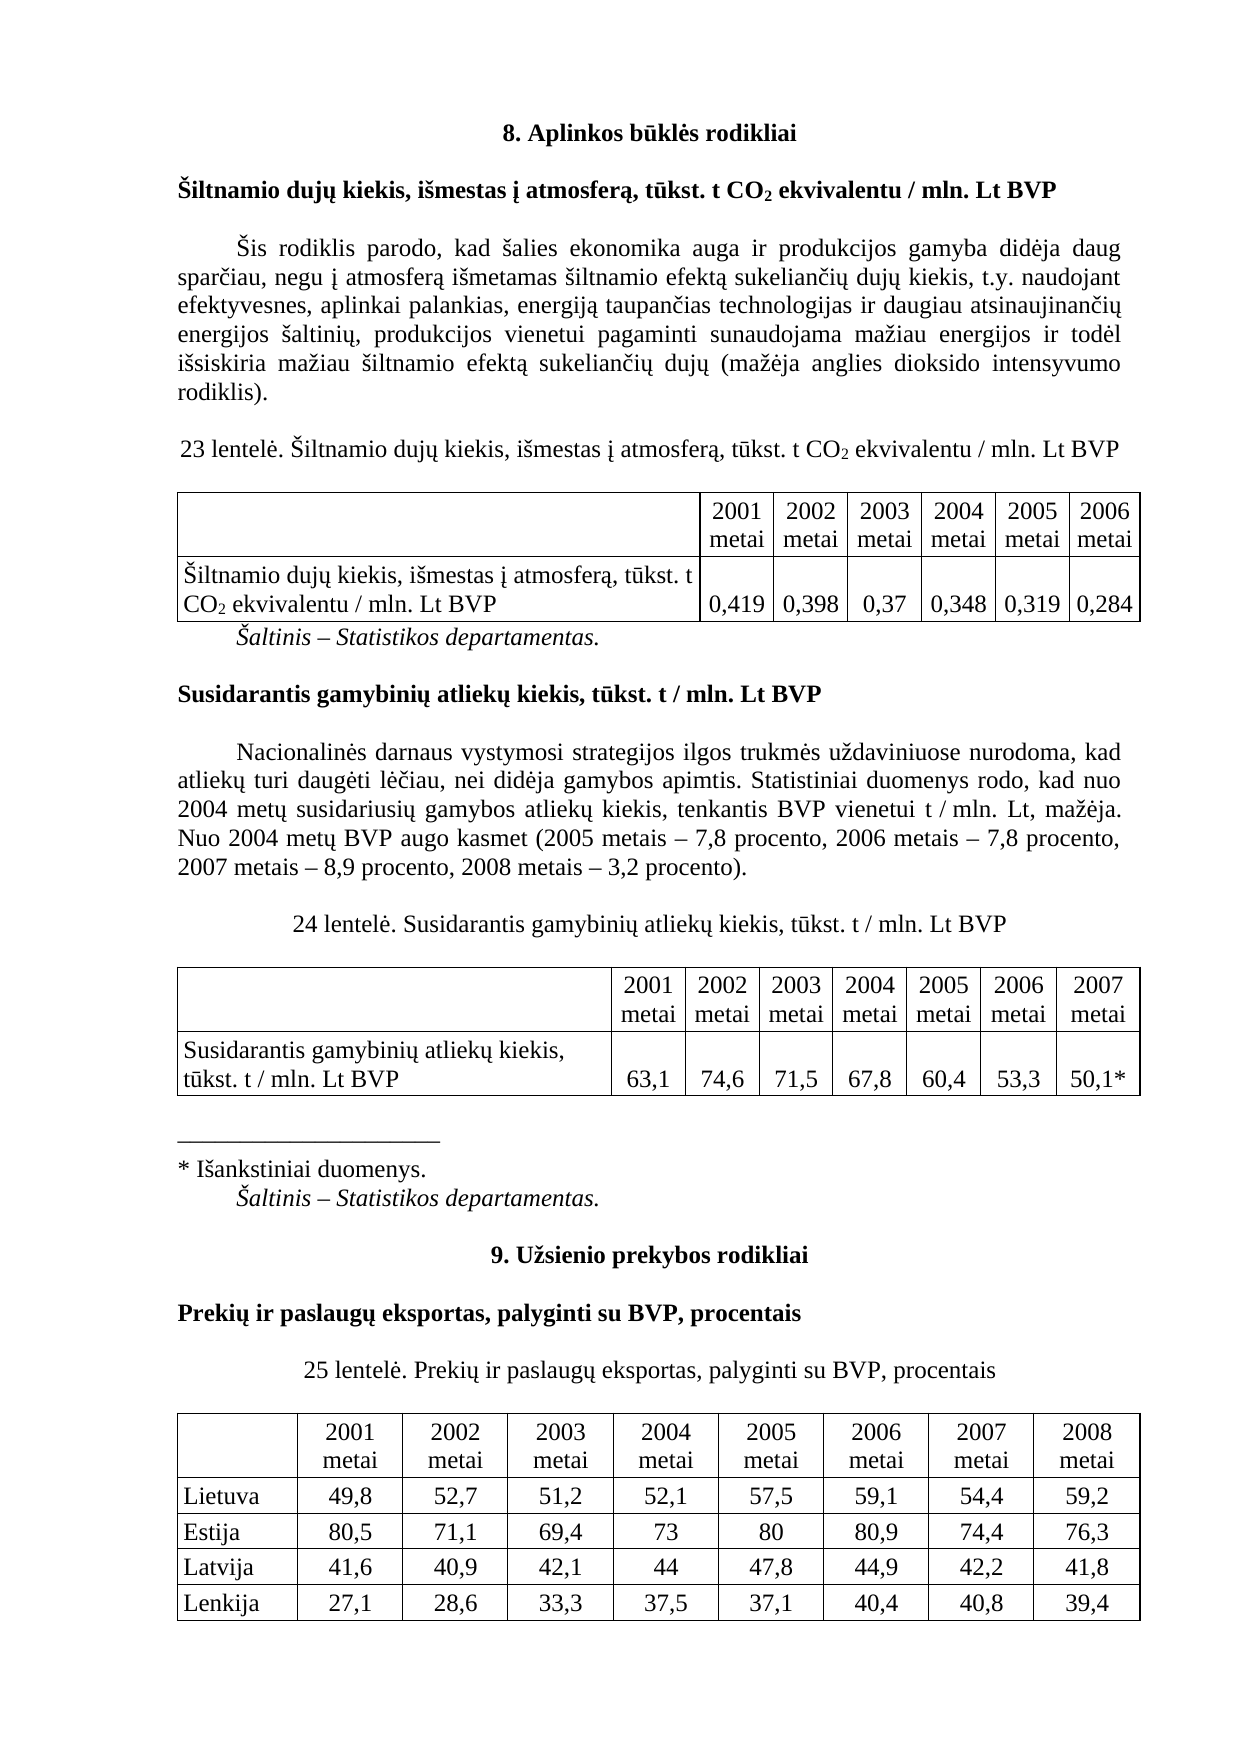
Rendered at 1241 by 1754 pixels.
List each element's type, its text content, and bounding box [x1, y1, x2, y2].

table_cell 76,3 [1034, 1514, 1139, 1548]
table_header 2003 metai [848, 493, 921, 556]
table_header 2005 metai [719, 1414, 823, 1477]
table_header 2002 metai [774, 493, 847, 556]
table_header [178, 1414, 297, 1477]
table_cell 59,1 [824, 1478, 928, 1513]
text 9. Užsienio prekybos rodikliai [177, 1240, 1122, 1269]
table_header 2001 metai [701, 493, 773, 556]
table_header [178, 493, 699, 556]
text Šaltinis – Statistikos departamentas. [177, 1183, 1122, 1211]
table_header 2002 metai [403, 1414, 507, 1477]
table_cell 0,319 [996, 557, 1069, 621]
table_cell 63,1 [612, 1032, 685, 1095]
table_header 2007 metai [929, 1414, 1033, 1477]
table_cell 50,1* [1057, 1032, 1139, 1095]
text Šaltinis – Statistikos departamentas. [177, 622, 1122, 650]
table_cell 53,3 [981, 1032, 1056, 1095]
table_header 2003 metai [508, 1414, 613, 1477]
text 25 lentelė. Prekių ir paslaugų eksportas, palyginti su BVP, procentais [177, 1355, 1122, 1384]
table_cell 71,5 [760, 1032, 832, 1095]
table_cell 42,1 [508, 1549, 613, 1584]
table_header 2002 metai [686, 968, 759, 1031]
table_cell 42,2 [929, 1549, 1033, 1584]
table_cell 44 [614, 1549, 718, 1584]
table_header 2005 metai [996, 493, 1069, 556]
table_cell 57,5 [719, 1478, 823, 1513]
table_cell 60,4 [907, 1032, 980, 1095]
table_cell 33,3 [508, 1585, 613, 1619]
text Prekių ir paslaugų eksportas, palyginti su BVP, procentais [177, 1298, 1122, 1326]
table_cell 28,6 [403, 1585, 507, 1619]
text 23 lentelė. Šiltnamio dujų kiekis, išmestas į atmosferą, tūkst. t CO2 ekvivalentu / mln. Lt BVP [177, 434, 1122, 463]
text Nacionalinės darnaus vystymosi strategijos ilgos trukmės uždaviniuose nurodoma, kad atliekų turi daugėti lėčiau, nei didėja gamybos apimtis. Statistiniai duomenys rodo, kad nuo 2004 metų susidariusių gamybos atliekų kiekis, tenkantis BVP vienetui t / mln. Lt, mažėja. Nuo 2004 metų BVP augo kasmet (2005 metais – 7,8 procento, 2006 metais – 7,8 procento, 2007 metais – 8,9 procento, 2008 metais – 3,2 procento). [177, 737, 1122, 880]
table_cell 52,7 [403, 1478, 507, 1513]
table_cell 80,5 [298, 1514, 402, 1548]
table_header 2001 metai [612, 968, 685, 1031]
table_cell 0,37 [848, 557, 921, 621]
table_cell 71,1 [403, 1514, 507, 1548]
text 24 lentelė. Susidarantis gamybinių atliekų kiekis, tūkst. t / mln. Lt BVP [177, 909, 1122, 938]
table_cell 67,8 [833, 1032, 906, 1095]
text Šis rodiklis parodo, kad šalies ekonomika auga ir produkcijos gamyba didėja daug sparčiau, negu į atmosferą išmetamas šiltnamio efektą sukeliančių dujų kiekis, t.y. naudojant efektyvesnes, aplinkai palankias, energiją taupančias technologijas ir daugiau atsinaujinančių energijos šaltinių, produkcijos vienetui pagaminti sunaudojama mažiau energijos ir todėl išsiskiria mažiau šiltnamio efektą sukeliančių dujų (mažėja anglies dioksido intensyvumo rodiklis). [177, 233, 1122, 406]
text Šiltnamio dujų kiekis, išmestas į atmosferą, tūkst. t CO2 ekvivalentu / mln. Lt BVP [177, 176, 1122, 204]
table_cell 0,398 [774, 557, 847, 621]
text * Išankstiniai duomenys. [177, 1154, 1122, 1183]
table_cell 80 [719, 1514, 823, 1548]
table_header 2006 metai [981, 968, 1056, 1031]
table_cell 73 [614, 1514, 718, 1548]
table_header 2004 metai [922, 493, 995, 556]
table_cell 69,4 [508, 1514, 613, 1548]
table_cell 52,1 [614, 1478, 718, 1513]
table_cell 39,4 [1034, 1585, 1139, 1619]
table_cell Estija [178, 1514, 297, 1548]
table_header 2003 metai [760, 968, 832, 1031]
table_cell 41,6 [298, 1549, 402, 1584]
table_cell 49,8 [298, 1478, 402, 1513]
table_cell Susidarantis gamybinių atliekų kiekis, tūkst. t / mln. Lt BVP [178, 1032, 611, 1095]
table_cell 54,4 [929, 1478, 1033, 1513]
table_cell 37,5 [614, 1585, 718, 1619]
table_cell 0,284 [1070, 557, 1139, 621]
table_cell 80,9 [824, 1514, 928, 1548]
table_cell 0,419 [701, 557, 773, 621]
table_cell 40,9 [403, 1549, 507, 1584]
table_header 2008 metai [1034, 1414, 1139, 1477]
table_header 2004 metai [614, 1414, 718, 1477]
table_header 2007 metai [1057, 968, 1139, 1031]
table_cell Lietuva [178, 1478, 297, 1513]
table_cell 41,8 [1034, 1549, 1139, 1584]
table_cell 74,4 [929, 1514, 1033, 1548]
table_header 2005 metai [907, 968, 980, 1031]
table_header [178, 968, 611, 1031]
text ––––––––––––––––––––– [177, 1125, 1122, 1154]
table_cell 27,1 [298, 1585, 402, 1619]
table_cell 74,6 [686, 1032, 759, 1095]
table_header 2004 metai [833, 968, 906, 1031]
table_cell 40,4 [824, 1585, 928, 1619]
table_header 2001 metai [298, 1414, 402, 1477]
table_header 2006 metai [824, 1414, 928, 1477]
table_cell 44,9 [824, 1549, 928, 1584]
table_cell 47,8 [719, 1549, 823, 1584]
table_cell Lenkija [178, 1585, 297, 1619]
table_cell 37,1 [719, 1585, 823, 1619]
table_cell 51,2 [508, 1478, 613, 1513]
table_cell 0,348 [922, 557, 995, 621]
text Susidarantis gamybinių atliekų kiekis, tūkst. t / mln. Lt BVP [177, 679, 1122, 708]
table_cell 59,2 [1034, 1478, 1139, 1513]
table_cell Šiltnamio dujų kiekis, išmestas į atmosferą, tūkst. t CO2 ekvivalentu / mln. Lt BVP [178, 557, 699, 621]
text 8. Aplinkos būklės rodikliai [177, 118, 1122, 147]
table_cell Latvija [178, 1549, 297, 1584]
table_header 2006 metai [1070, 493, 1139, 556]
table_cell 40,8 [929, 1585, 1033, 1619]
